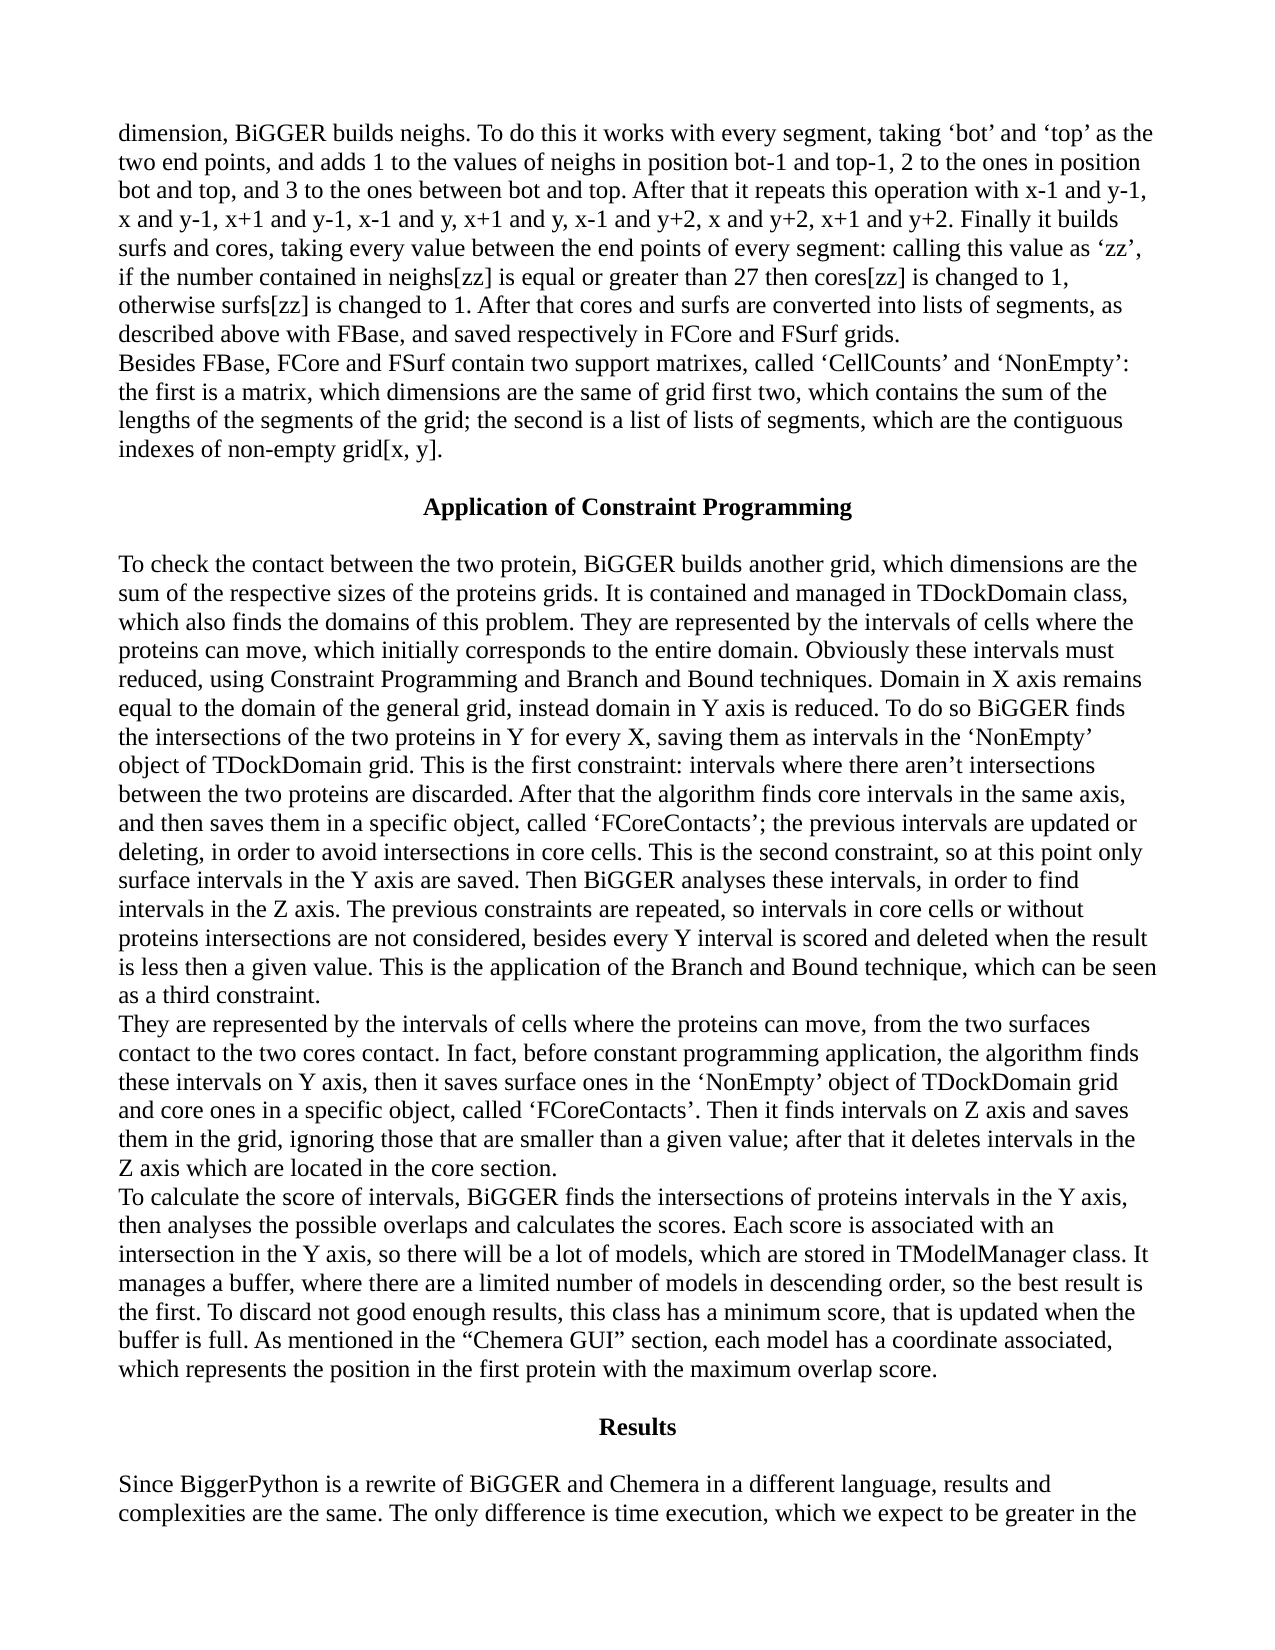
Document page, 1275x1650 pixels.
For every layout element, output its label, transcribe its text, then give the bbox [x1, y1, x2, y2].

text To check the contact between the two protein, BiGGER builds another grid, which dimensions are the sum of the respective sizes of the proteins grids. It is contained and managed in TDockDomain class, which also finds the domains of this problem. They are represented by the intervals of cells where the proteins can move, which initially corresponds to the entire domain. Obviously these intervals must reduced, using Constraint Programming and Branch and Bound techniques. Domain in X axis remains equal to the domain of the general grid, instead domain in Y axis is reduced. To do so BiGGER finds the intersections of the two proteins in Y for every X, saving them as intervals in the ‘NonEmpty’ object of TDockDomain grid. This is the first constraint: intervals where there aren’t intersections between the two proteins are discarded. After that the algorithm finds core intervals in the same axis, and then saves them in a specific object, called ‘FCoreContacts’; the previous intervals are updated or deleting, in order to avoid intersections in core cells. This is the second constraint, so at this point only surface intervals in the Y axis are saved. Then BiGGER analyses these intervals, in order to find intervals in the Z axis. The previous constraints are repeated, so intervals in core cells or without proteins intersections are not considered, besides every Y interval is scored and deleted when the result is less then a given value. This is the application of the Branch and Bound technique, which can be seen as a third constraint. [118, 549, 1157, 1009]
text Results [118, 1412, 1157, 1441]
text Application of Constraint Programming [118, 492, 1157, 521]
text Besides FBase, FCore and FSurf contain two support matrixes, called ‘CellCounts’ and ‘NonEmpty’: the first is a matrix, which dimensions are the same of grid first two, which contains the sum of the lengths of the segments of the grid; the second is a list of lists of segments, which are the contiguous indexes of non-empty grid[x, y]. [118, 348, 1157, 463]
text dimension, BiGGER builds neighs. To do this it works with every segment, taking ‘bot’ and ‘top’ as the two end points, and adds 1 to the values of neighs in position bot-1 and top-1, 2 to the ones in position bot and top, and 3 to the ones between bot and top. After that it repeats this operation with x-1 and y-1, x and y-1, x+1 and y-1, x-1 and y, x+1 and y, x-1 and y+2, x and y+2, x+1 and y+2. Finally it builds surfs and cores, taking every value between the end points of every segment: calling this value as ‘zz’, if the number contained in neighs[zz] is equal or greater than 27 then cores[zz] is changed to 1, otherwise surfs[zz] is changed to 1. After that cores and surfs are converted into lists of segments, as described above with FBase, and saved respectively in FCore and FSurf grids. [118, 118, 1157, 348]
text Since BiggerPython is a rewrite of BiGGER and Chemera in a different language, results and complexities are the same. The only difference is time execution, which we expect to be greater in the [118, 1469, 1157, 1527]
text They are represented by the intervals of cells where the proteins can move, from the two surfaces contact to the two cores contact. In fact, before constant programming application, the algorithm finds these intervals on Y axis, then it saves surface ones in the ‘NonEmpty’ object of TDockDomain grid and core ones in a specific object, called ‘FCoreContacts’. Then it finds intervals on Z axis and saves them in the grid, ignoring those that are smaller than a given value; after that it deletes intervals in the Z axis which are located in the core section. To calculate the score of intervals, BiGGER finds the intersections of proteins intervals in the Y axis, then analyses the possible overlaps and calculates the scores. Each score is associated with an intersection in the Y axis, so there will be a lot of models, which are stored in TModelManager class. It manages a buffer, where there are a limited number of models in descending order, so the best result is the first. To discard not good enough results, this class has a minimum score, that is updated when the buffer is full. As mentioned in the “Chemera GUI” section, each model has a coordinate associated, which represents the position in the first protein with the maximum overlap score. [118, 1009, 1157, 1383]
